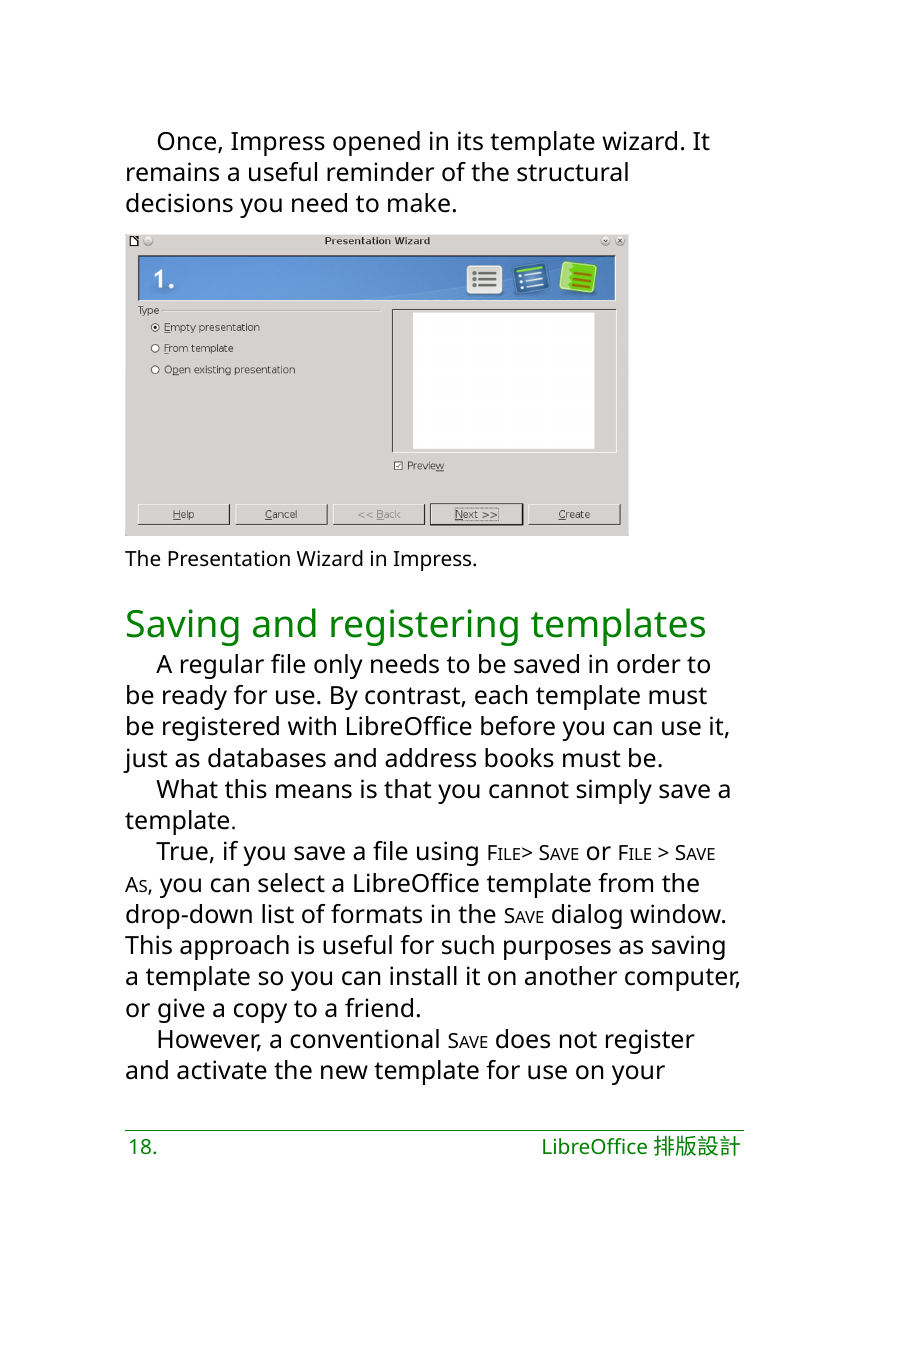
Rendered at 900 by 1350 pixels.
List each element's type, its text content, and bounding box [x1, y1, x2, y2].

text However, a conventional Save does not register and activate the new template for use on your [125, 1023, 744, 1086]
table_header [125, 234, 744, 537]
subtitle Saving and registering templates [125, 597, 744, 648]
picture [125, 234, 629, 536]
table_cell The Presentation Wizard in Impress. [125, 537, 744, 572]
text A regular file only needs to be saved in order to be ready for use. By contrast, each template must be registered with LibreOffice before you can use it, just as databases and address books must be. [125, 648, 744, 773]
text Once, Impress opened in its template wizard. It remains a useful reminder of the structural decisions you need to make. [125, 125, 744, 219]
text What this means is that you cannot simply save a template. [125, 773, 744, 836]
text True, if you save a file using File> Save or File > Save As, you can select a LibreOffice template from the drop-down list of formats in the Save dialog window. This approach is useful for such purposes as saving a template so you can install it on another computer, or give a copy to a friend. [125, 836, 744, 1023]
